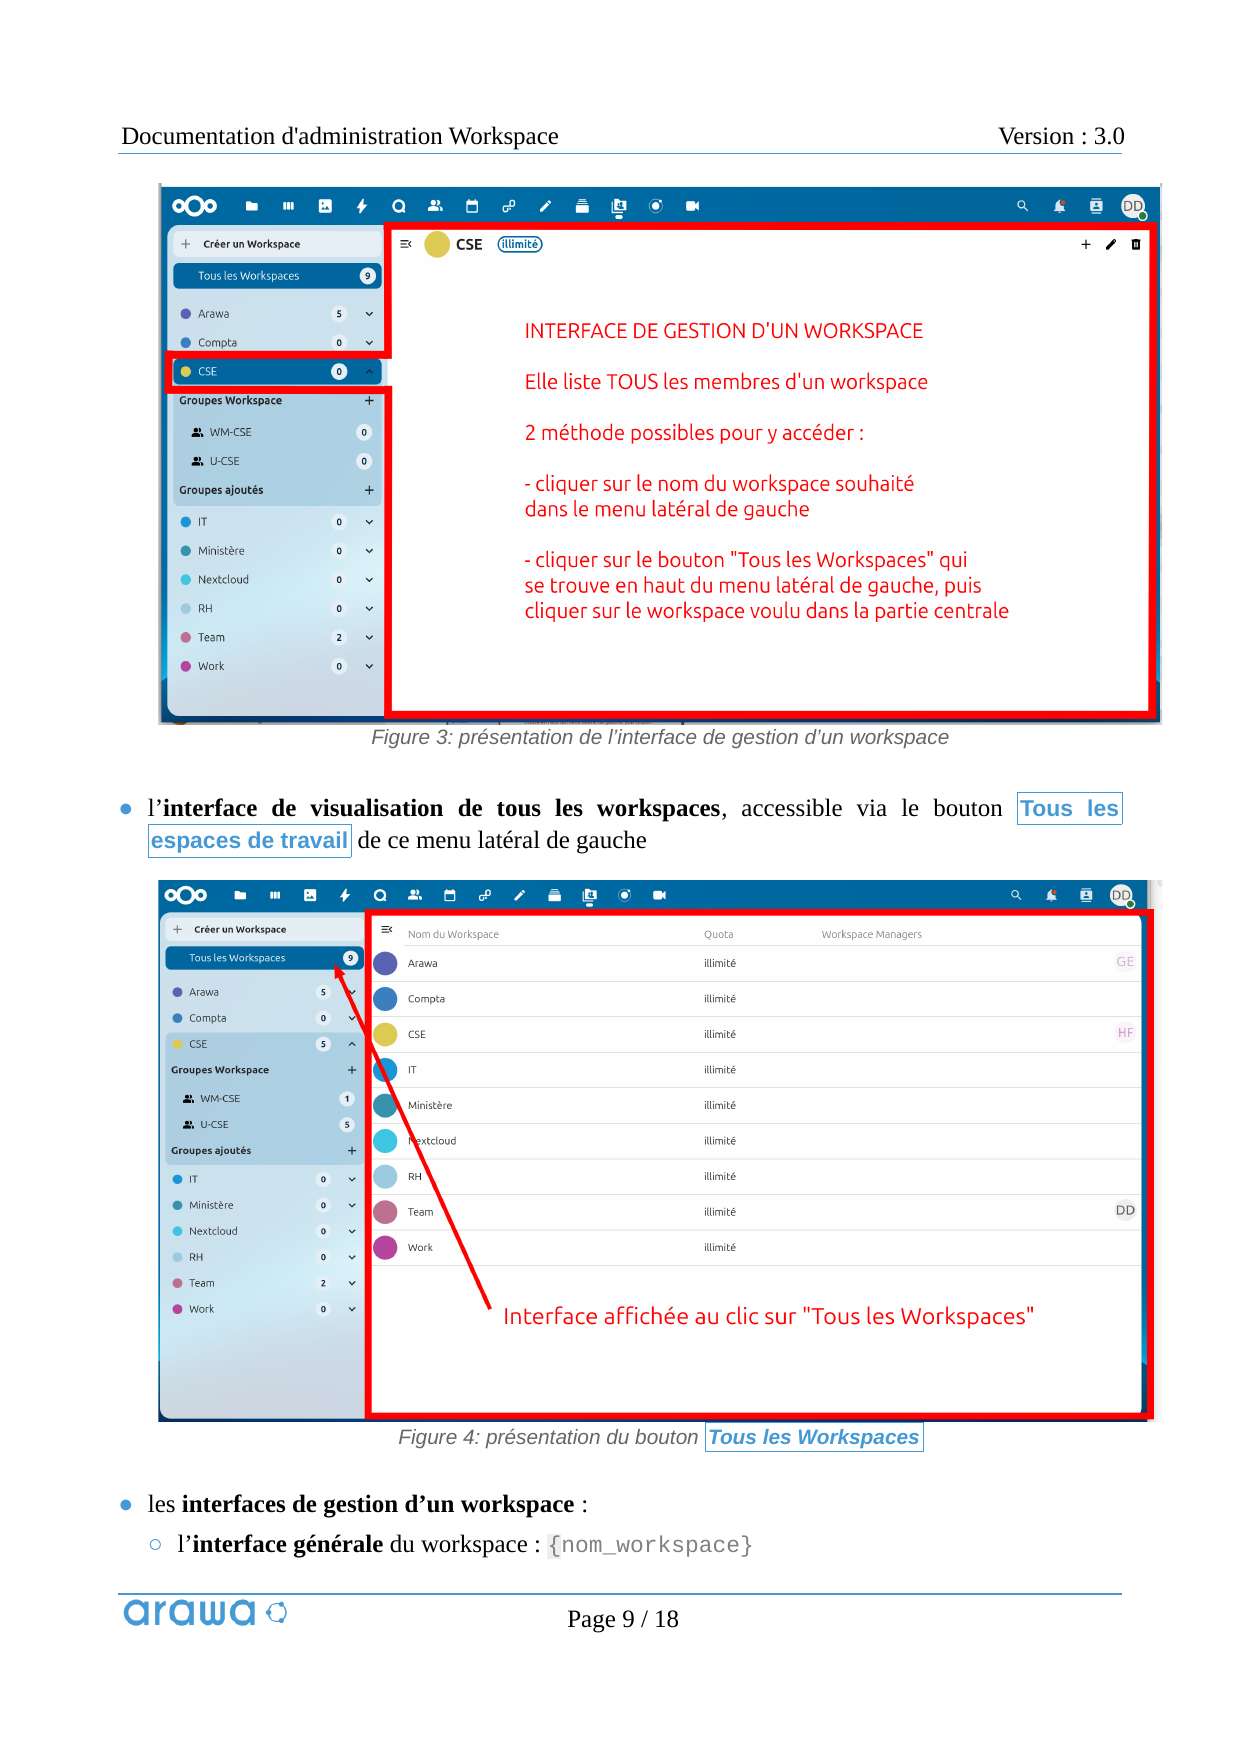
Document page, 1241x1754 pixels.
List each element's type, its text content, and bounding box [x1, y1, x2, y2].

text Figure 4: présentation du bouton [118, 1422, 705, 1452]
text Tous les Workspaces [706, 1423, 923, 1451]
picture [158, 183, 1163, 725]
text [924, 880, 1202, 1452]
list l’interface générale du workspace : {nom_workspace} [148, 1529, 1122, 1559]
list les interfaces de gestion d’un workspace : [118, 1489, 1122, 1517]
list l’interface de visualisation de tous les workspaces, accessible via le bouton Tous les espaces de travail de ce menu latéral de gauche [118, 792, 1122, 857]
picture [1079, 889, 1092, 901]
picture [121, 1597, 290, 1628]
picture [158, 880, 1163, 1422]
picture [933, 880, 942, 886]
text Figure 3: présentation de l’interface de gestion d’un workspace [118, 725, 1202, 749]
